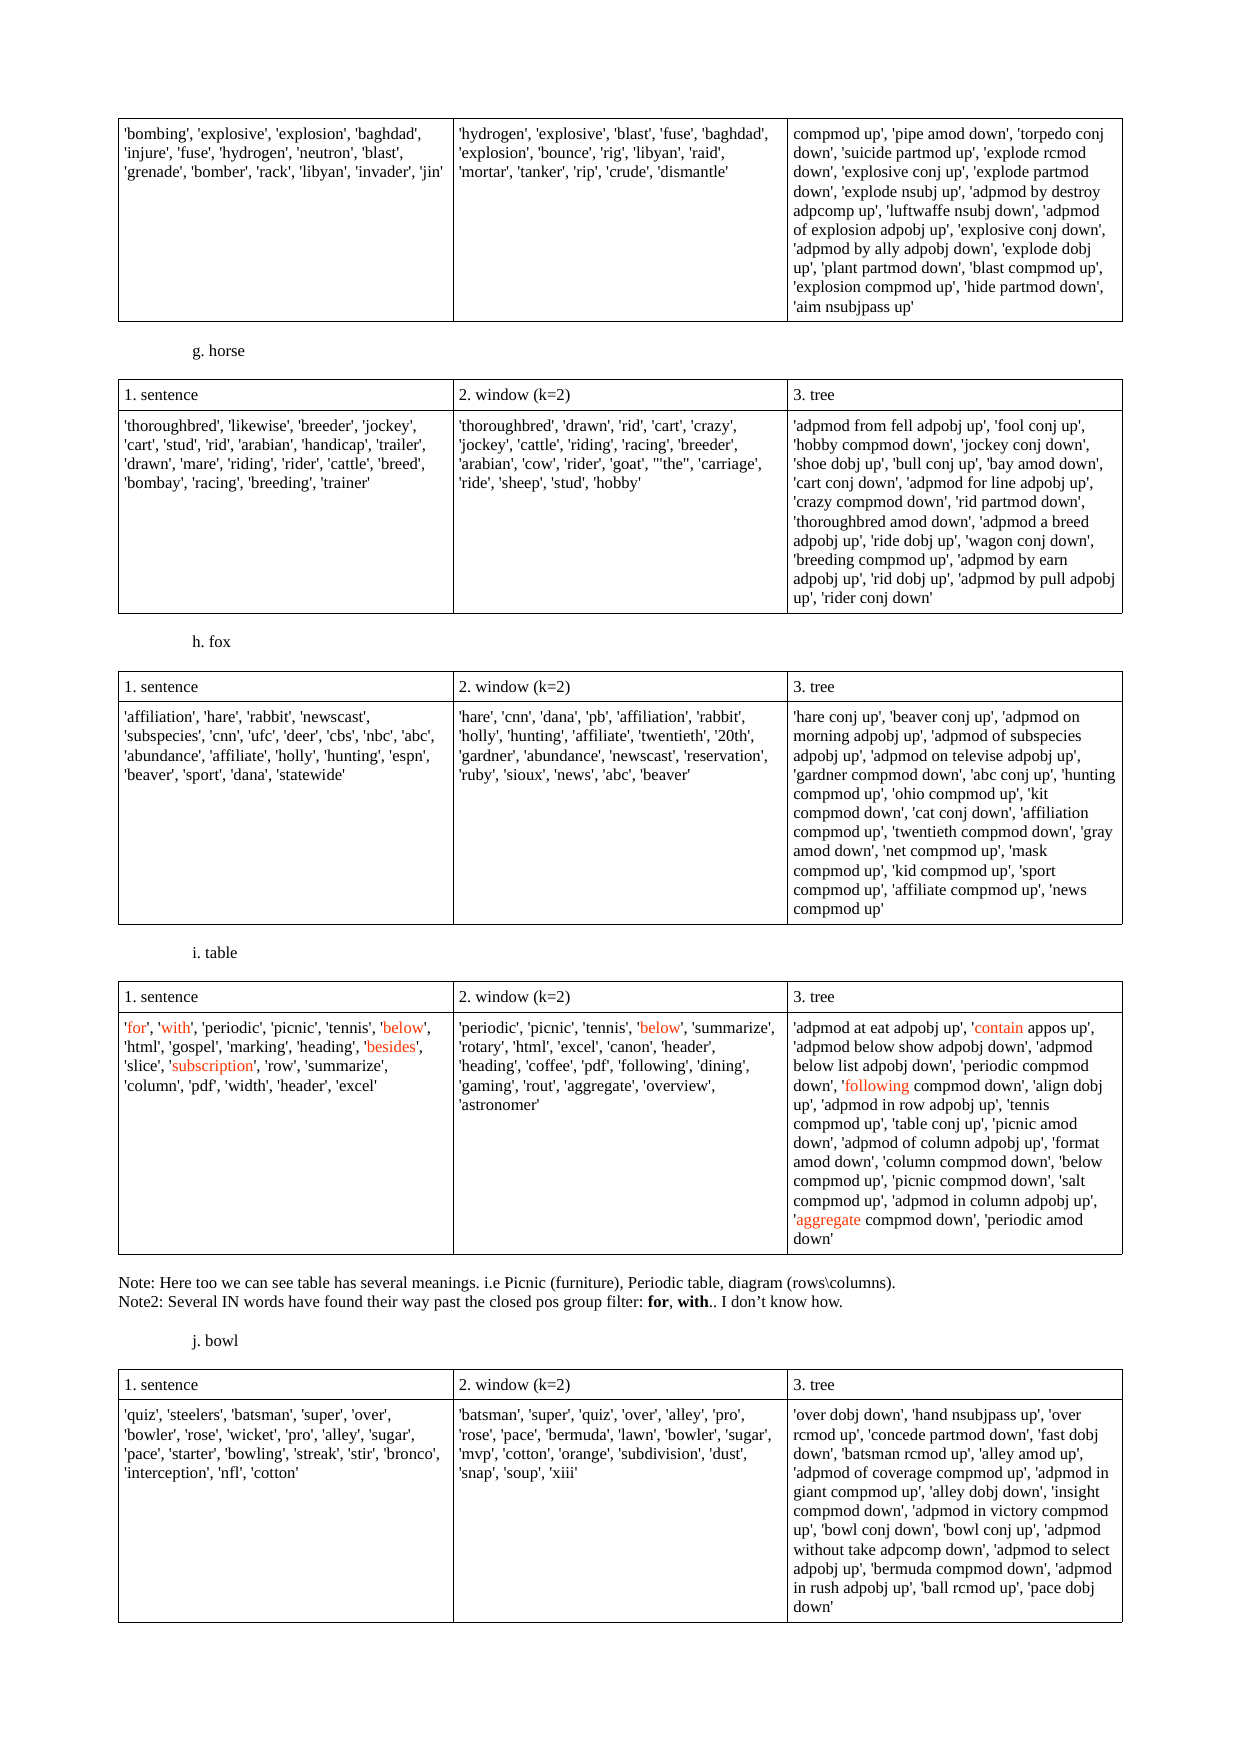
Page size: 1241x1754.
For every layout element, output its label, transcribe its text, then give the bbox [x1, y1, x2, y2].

table_header 3. tree [788, 1370, 1122, 1399]
table_header 2. window (k=2) [454, 1370, 787, 1399]
table_cell 'quiz', 'steelers', 'batsman', 'super', 'over', 'bowler', 'rose', 'wicket', 'pro', 'alley', 'sugar', 'pace', 'starter', 'bowling', 'streak', 'stir', 'bronco', 'interception', 'nfl', 'cotton' [119, 1400, 453, 1622]
table_cell compmod up', 'pipe amod down', 'torpedo conj down', 'suicide partmod up', 'explode rcmod down', 'explosive conj up', 'explode partmod down', 'explode nsubj up', 'adpmod by destroy adpcomp up', 'luftwaffe nsubj down', 'adpmod of explosion adpobj up', 'explosive conj down', 'adpmod by ally adpobj down', 'explode dobj up', 'plant partmod down', 'blast compmod up', 'explosion compmod up', 'hide partmod down', 'aim nsubjpass up' [788, 119, 1122, 321]
text Note: Here too we can see table has several meanings. i.e Picnic (furniture), Periodic table, diagram (rows\columns). [118, 1273, 1122, 1292]
table_header 3. tree [788, 380, 1122, 410]
table_cell 'affiliation', 'hare', 'rabbit', 'newscast', 'subspecies', 'cnn', 'ufc', 'deer', 'cbs', 'nbc', 'abc', 'abundance', 'affiliate', 'holly', 'hunting', 'espn', 'beaver', 'sport', 'dana', 'statewide' [119, 702, 453, 924]
table_cell 'hare', 'cnn', 'dana', 'pb', 'affiliation', 'rabbit', 'holly', 'hunting', 'affiliate', 'twentieth', '20th', 'gardner', 'abundance', 'newscast', 'reservation', 'ruby', 'sioux', 'news', 'abc', 'beaver' [454, 702, 787, 924]
table_header 3. tree [788, 982, 1122, 1012]
table_cell 'hare conj up', 'beaver conj up', 'adpmod on morning adpobj up', 'adpmod of subspecies adpobj up', 'adpmod on televise adpobj up', 'gardner compmod down', 'abc conj up', 'hunting compmod up', 'ohio compmod up', 'kit compmod down', 'cat conj down', 'affiliation compmod up', 'twentieth compmod down', 'gray amod down', 'net compmod up', 'mask compmod up', 'kid compmod up', 'sport compmod up', 'affiliate compmod up', 'news compmod up' [788, 702, 1122, 924]
table_cell 'adpmod from fell adpobj up', 'fool conj up', 'hobby compmod down', 'jockey conj down', 'shoe dobj up', 'bull conj up', 'bay amod down', 'cart conj down', 'adpmod for line adpobj up', 'crazy compmod down', 'rid partmod down', 'thoroughbred amod down', 'adpmod a breed adpobj up', 'ride dobj up', 'wagon conj down', 'breeding compmod up', 'adpmod by earn adpobj up', 'rid dobj up', 'adpmod by pull adpobj up', 'rider conj down' [788, 411, 1122, 613]
table_cell 'periodic', 'picnic', 'tennis', 'below', 'summarize', 'rotary', 'html', 'excel', 'canon', 'header', 'heading', 'coffee', 'pdf', 'following', 'dining', 'gaming', 'rout', 'aggregate', 'overview', 'astronomer' [454, 1013, 787, 1253]
table_cell 'hydrogen', 'explosive', 'blast', 'fuse', 'baghdad', 'explosion', 'bounce', 'rig', 'libyan', 'raid', 'mortar', 'tanker', 'rip', 'crude', 'dismantle' [454, 119, 787, 321]
table_header 3. tree [788, 672, 1122, 701]
table_cell 'thoroughbred', 'likewise', 'breeder', 'jockey', 'cart', 'stud', 'rid', 'arabian', 'handicap', 'trailer', 'drawn', 'mare', 'riding', 'rider', 'cattle', 'breed', 'bombay', 'racing', 'breeding', 'trainer' [119, 411, 453, 613]
table_header 1. sentence [119, 672, 453, 701]
text h. fox [118, 632, 1122, 651]
table_cell 'thoroughbred', 'drawn', 'rid', 'cart', 'crazy', 'jockey', 'cattle', 'riding', 'racing', 'breeder', 'arabian', 'cow', 'rider', 'goat', "'the", 'carriage', 'ride', 'sheep', 'stud', 'hobby' [454, 411, 787, 613]
text g. horse [118, 341, 1122, 360]
table_cell 'for', 'with', 'periodic', 'picnic', 'tennis', 'below', 'html', 'gospel', 'marking', 'heading', 'besides', 'slice', 'subscription', 'row', 'summarize', 'column', 'pdf', 'width', 'header', 'excel' [119, 1013, 453, 1253]
table_header 2. window (k=2) [454, 380, 787, 410]
table_cell 'batsman', 'super', 'quiz', 'over', 'alley', 'pro', 'rose', 'pace', 'bermuda', 'lawn', 'bowler', 'sugar', 'mvp', 'cotton', 'orange', 'subdivision', 'dust', 'snap', 'soup', 'xiii' [454, 1400, 787, 1622]
table_header 1. sentence [119, 380, 453, 410]
table_header 1. sentence [119, 982, 453, 1012]
table_cell 'over dobj down', 'hand nsubjpass up', 'over rcmod up', 'concede partmod down', 'fast dobj down', 'batsman rcmod up', 'alley amod up', 'adpmod of coverage compmod up', 'adpmod in giant compmod up', 'alley dobj down', 'insight compmod down', 'adpmod in victory compmod up', 'bowl conj down', 'bowl conj up', 'adpmod without take adpcomp down', 'adpmod to select adpobj up', 'bermuda compmod down', 'adpmod in rush adpobj up', 'ball rcmod up', 'pace dobj down' [788, 1400, 1122, 1622]
table_header 2. window (k=2) [454, 982, 787, 1012]
table_header 1. sentence [119, 1370, 453, 1399]
text i. table [118, 943, 1122, 962]
table_cell 'bombing', 'explosive', 'explosion', 'baghdad', 'injure', 'fuse', 'hydrogen', 'neutron', 'blast', 'grenade', 'bomber', 'rack', 'libyan', 'invader', 'jin' [119, 119, 453, 321]
text j. bowl [118, 1330, 1122, 1349]
table_header 2. window (k=2) [454, 672, 787, 701]
text Note2: Several IN words have found their way past the closed pos group filter: for, with.. I don’t know how. [118, 1292, 1122, 1311]
table_cell 'adpmod at eat adpobj up', 'contain appos up', 'adpmod below show adpobj down', 'adpmod below list adpobj down', 'periodic compmod down', 'following compmod down', 'align dobj up', 'adpmod in row adpobj up', 'tennis compmod up', 'table conj up', 'picnic amod down', 'adpmod of column adpobj up', 'format amod down', 'column compmod down', 'below compmod up', 'picnic compmod down', 'salt compmod up', 'adpmod in column adpobj up', 'aggregate compmod down', 'periodic amod down' [788, 1013, 1122, 1253]
